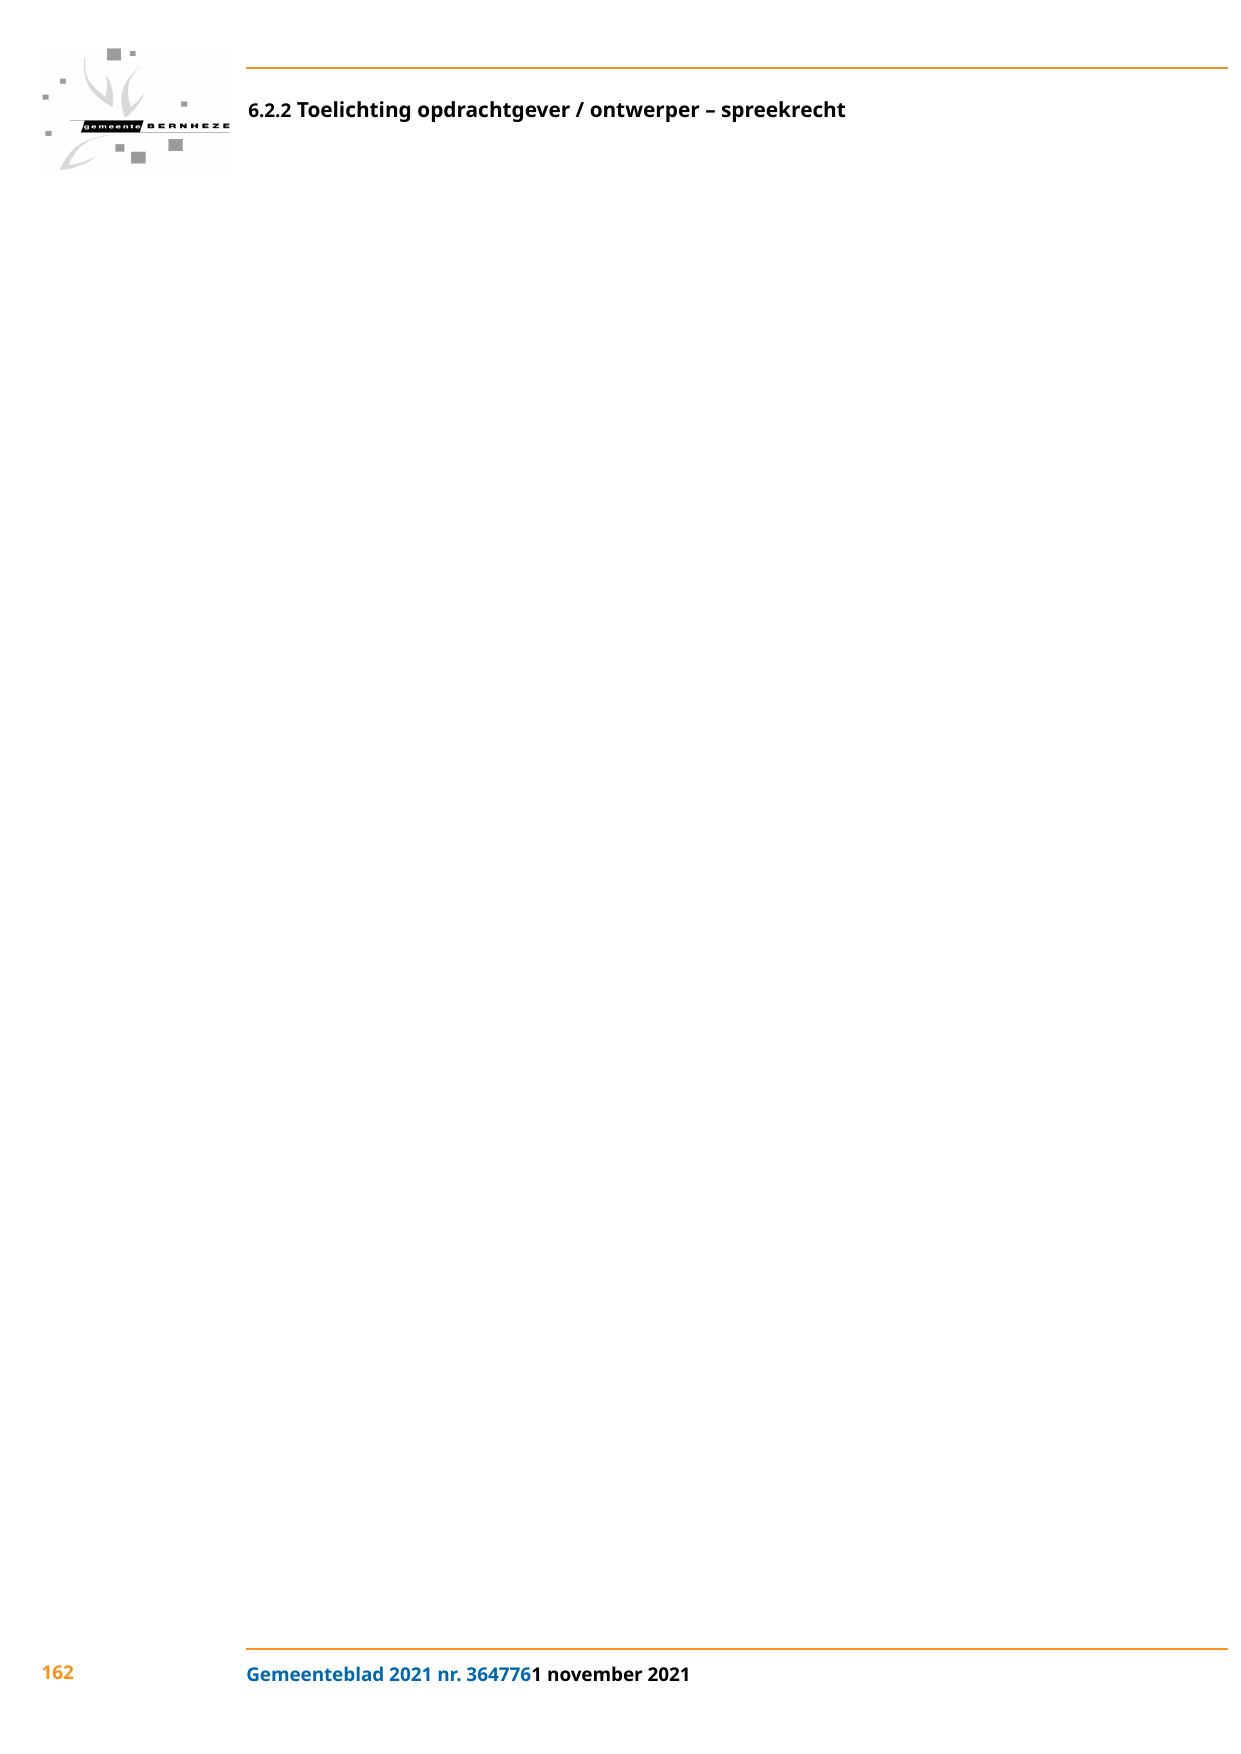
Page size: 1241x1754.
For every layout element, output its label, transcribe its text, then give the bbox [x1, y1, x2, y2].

text 6.2.2 Toelichting opdrachtgever / ontwerper – spreekrecht [248, 95, 1152, 123]
picture [41, 47, 231, 172]
